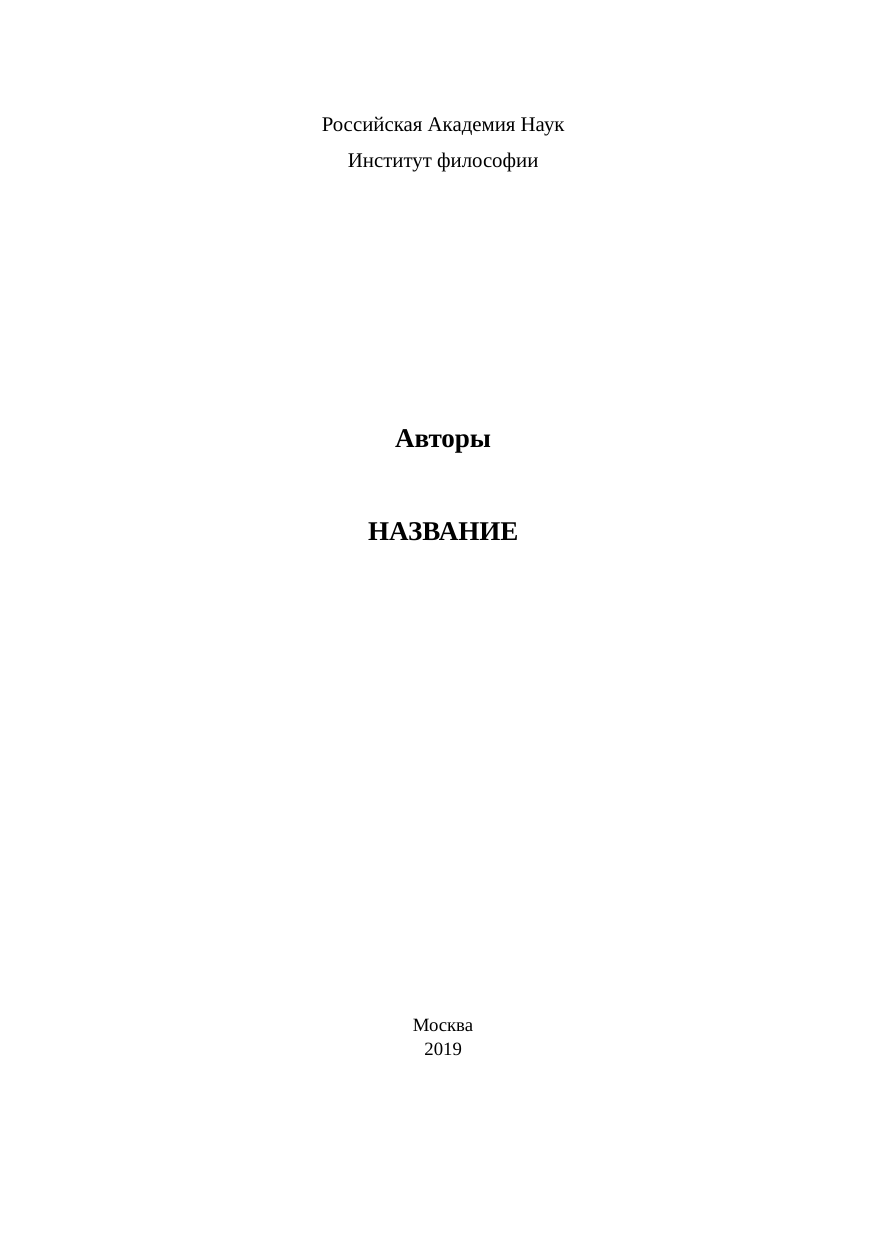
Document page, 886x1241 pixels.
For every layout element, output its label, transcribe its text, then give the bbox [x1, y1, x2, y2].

table_cell Название [118, 509, 768, 1001]
table_cell Авторы [118, 416, 768, 509]
table_header Российская Академия Наук Институт философии [118, 106, 768, 416]
table_cell Москва 2019 [118, 1001, 768, 1077]
